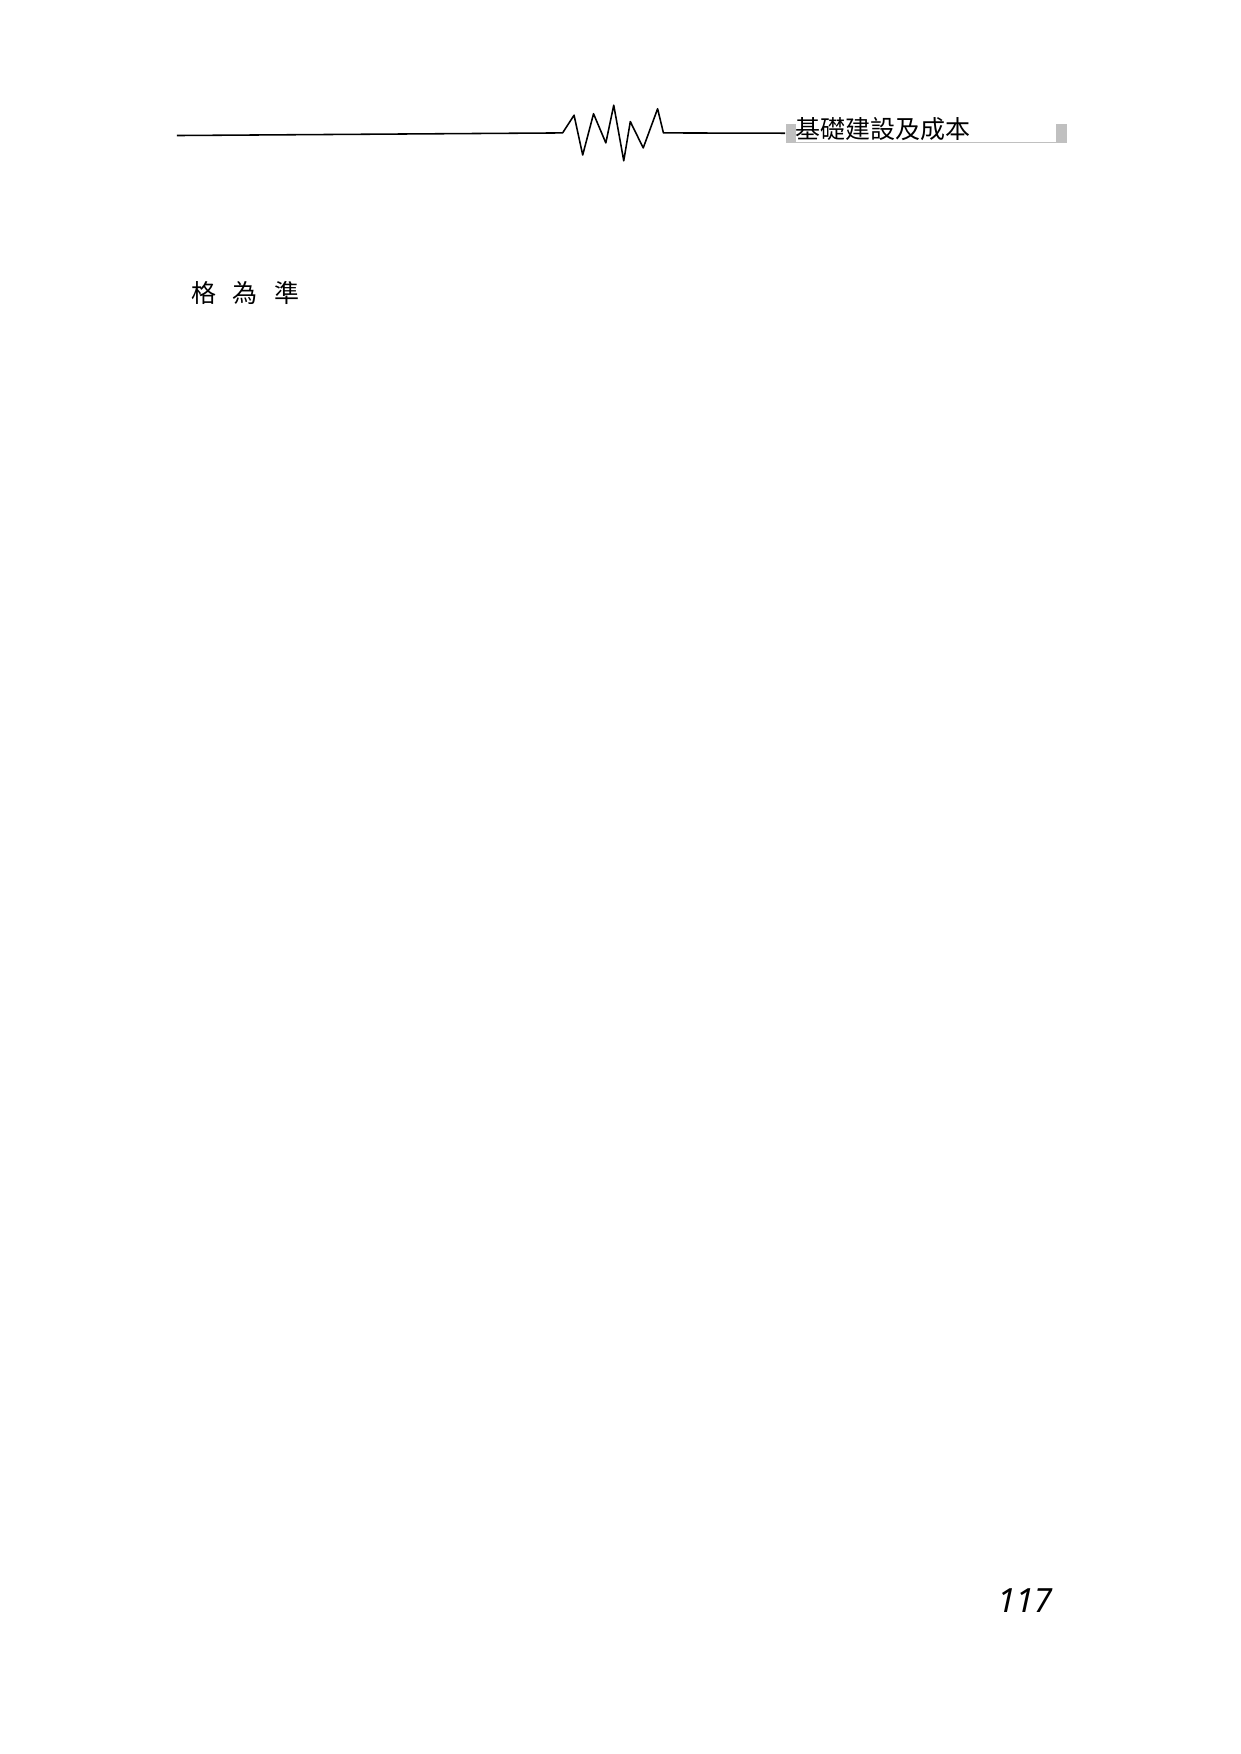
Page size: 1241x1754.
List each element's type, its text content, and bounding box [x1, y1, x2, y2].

text 格為準 [183, 250, 1058, 313]
